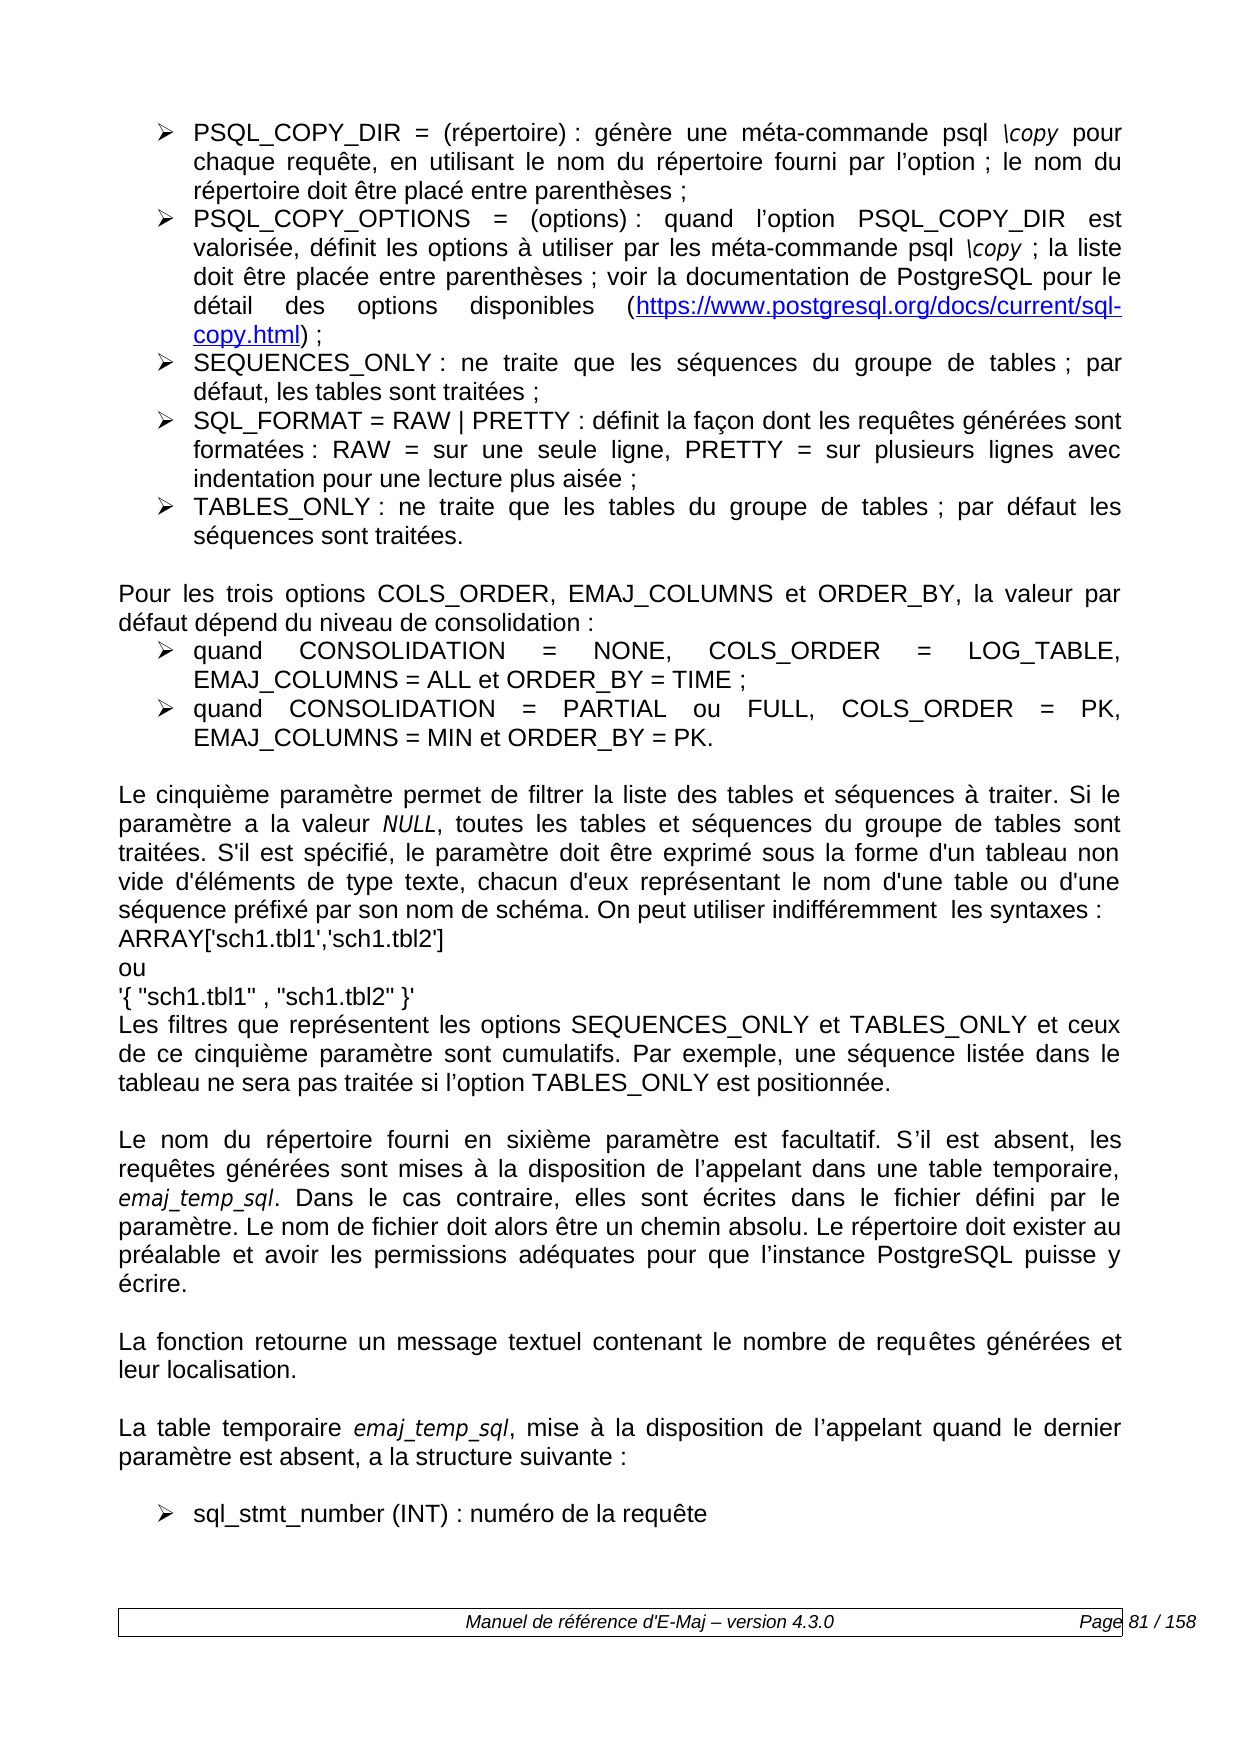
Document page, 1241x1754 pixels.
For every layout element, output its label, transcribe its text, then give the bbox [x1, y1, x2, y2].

text ARRAY['sch1.tbl1','sch1.tbl2'] [118, 924, 1122, 953]
list quand CONSOLIDATION = NONE, COLS_ORDER = LOG_TABLE, EMAJ_COLUMNS = ALL et ORDER_BY = TIME ; [156, 636, 1122, 694]
text Le nom du répertoire fourni en sixième paramètre est facultatif. S’il est absent, les requêtes générées sont mises à la disposition de l’appelant dans une table temporaire, emaj_temp_sql. Dans le cas contraire, elles sont écrites dans le fichier défini par le paramètre. Le nom de fichier doit alors être un chemin absolu. Le répertoire doit exister au préalable et avoir les permissions adéquates pour que l’instance PostgreSQL puisse y écrire. [118, 1125, 1122, 1298]
list sql_stmt_number (INT) : numéro de la requête [156, 1499, 1122, 1528]
list quand CONSOLIDATION = PARTIAL ou FULL, COLS_ORDER = PK, EMAJ_COLUMNS = MIN et ORDER_BY = PK. [156, 694, 1122, 751]
text La fonction retourne un message textuel contenant le nombre de requêtes générées et leur localisation. [118, 1327, 1122, 1384]
list PSQL_COPY_OPTIONS = (options) : quand l’option PSQL_COPY_DIR est valorisée, définit les options à utiliser par les méta-commande psql \copy ; la liste doit être placée entre parenthèses ; voir la documentation de PostgreSQL pour le détail des options disponibles (https://www.postgresql.org/docs/current/sql-copy.html) ; [156, 204, 1122, 348]
text ou [118, 953, 1122, 982]
list TABLES_ONLY : ne traite que les tables du groupe de tables ; par défaut les séquences sont traitées. [156, 492, 1122, 550]
text '{ "sch1.tbl1" , "sch1.tbl2" }' [118, 982, 1122, 1010]
text Pour les trois options COLS_ORDER, EMAJ_COLUMNS et ORDER_BY, la valeur par défaut dépend du niveau de consolidation : [118, 579, 1122, 636]
list SEQUENCES_ONLY : ne traite que les séquences du groupe de tables ; par défaut, les tables sont traitées ; [156, 348, 1122, 406]
text Les filtres que représentent les options SEQUENCES_ONLY et TABLES_ONLY et ceux de ce cinquième paramètre sont cumulatifs. Par exemple, une séquence listée dans le tableau ne sera pas traitée si l’option TABLES_ONLY est positionnée. [118, 1010, 1122, 1097]
text La table temporaire emaj_temp_sql, mise à la disposition de l’appelant quand le dernier paramètre est absent, a la structure suivante : [118, 1413, 1122, 1471]
list PSQL_COPY_DIR = (répertoire) : génère une méta-commande psql \copy pour chaque requête, en utilisant le nom du répertoire fourni par l’option ; le nom du répertoire doit être placé entre parenthèses ; [156, 118, 1122, 204]
list SQL_FORMAT = RAW | PRETTY : définit la façon dont les requêtes générées sont formatées : RAW = sur une seule ligne, PRETTY = sur plusieurs lignes avec indentation pour une lecture plus aisée ; [156, 406, 1122, 492]
text Le cinquième paramètre permet de filtrer la liste des tables et séquences à traiter. Si le paramètre a la valeur NULL, toutes les tables et séquences du groupe de tables sont traitées. S'il est spécifié, le paramètre doit être exprimé sous la forme d'un tableau non vide d'éléments de type texte, chacun d'eux représentant le nom d'une table ou d'une séquence préfixé par son nom de schéma. On peut utiliser indifféremment les syntaxes : [118, 780, 1122, 924]
